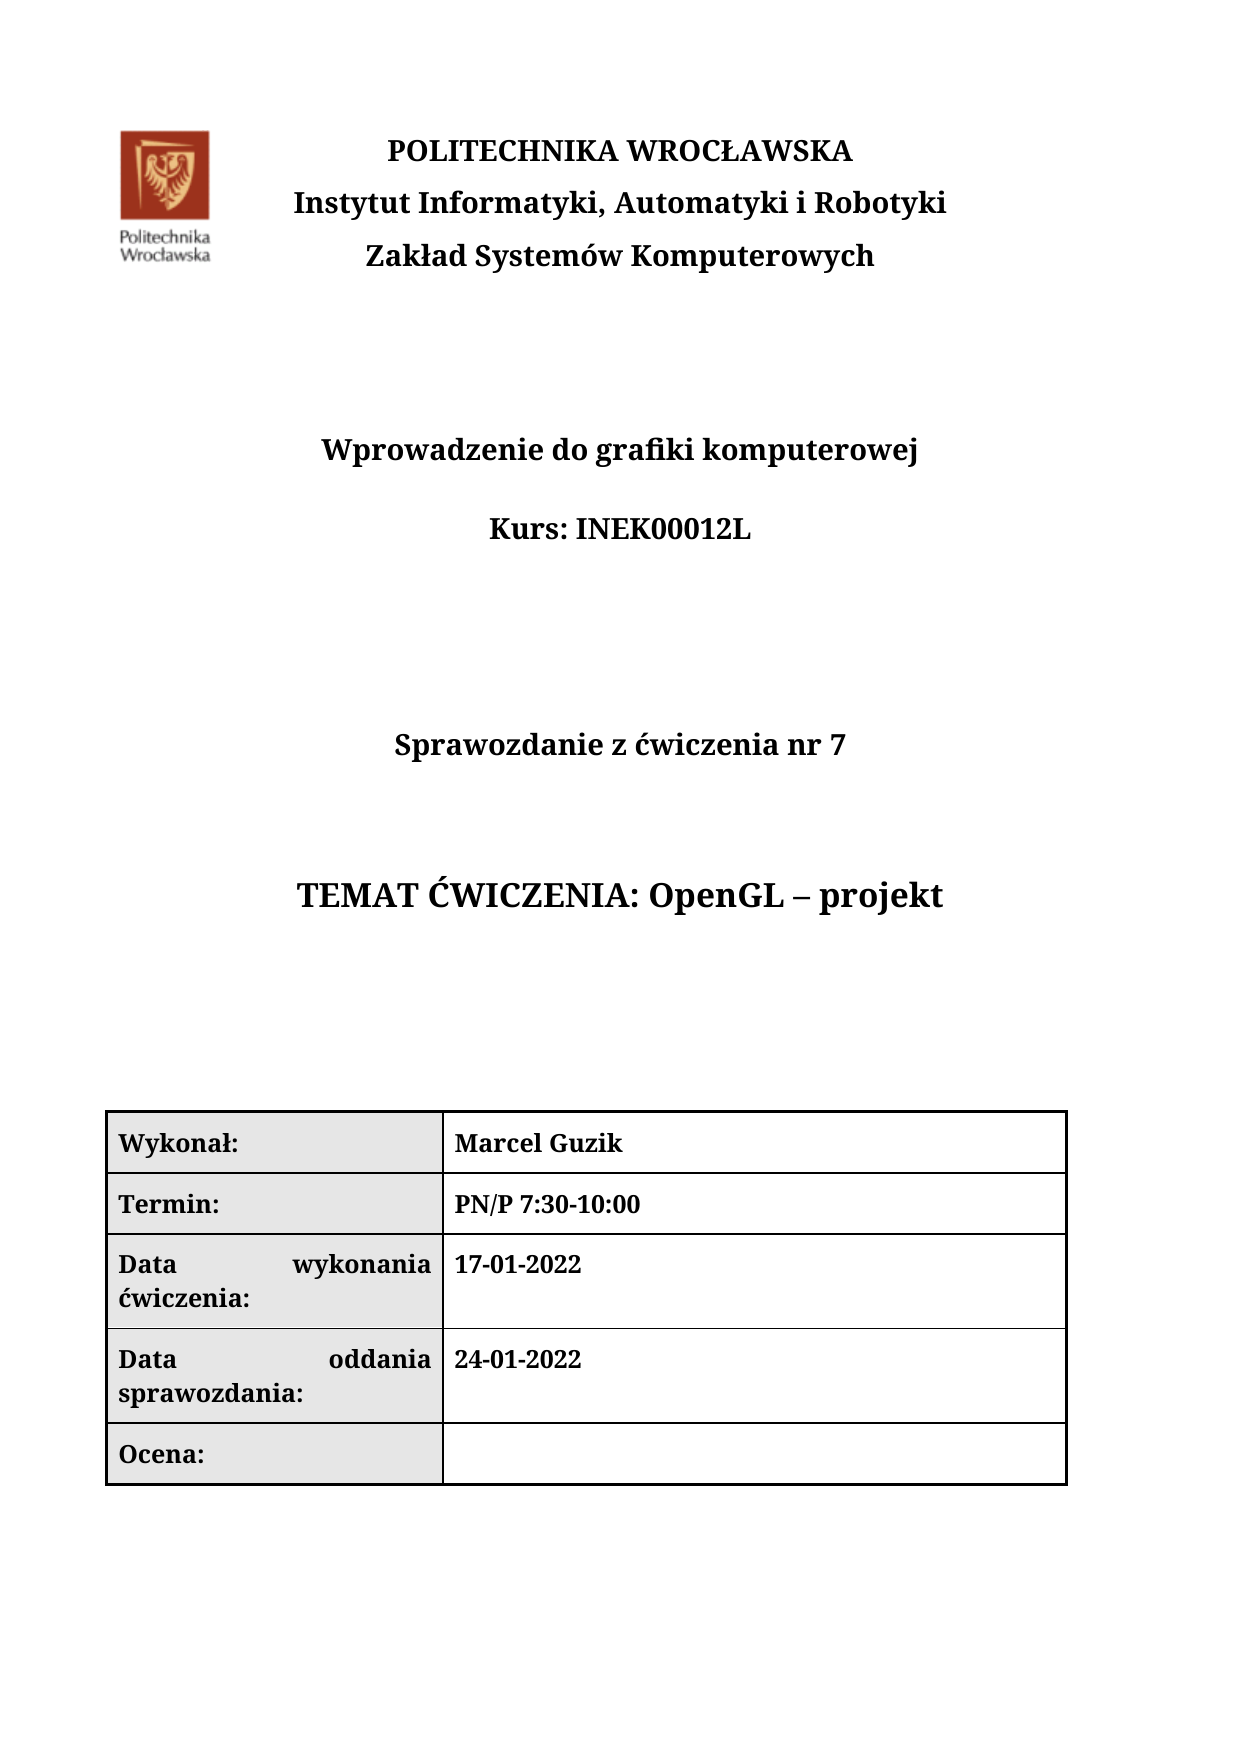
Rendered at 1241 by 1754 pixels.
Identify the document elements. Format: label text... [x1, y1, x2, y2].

text Zakład Systemów Komputerowych [118, 235, 1122, 275]
text POLITECHNIKA WROCŁAWSKA [212, 131, 1122, 170]
table_cell Ocena: [108, 1424, 442, 1483]
text Sprawozdanie z ćwiczenia nr 7 [118, 724, 1122, 764]
picture [118, 130, 212, 265]
text Kurs: INEK00012L [118, 508, 1122, 548]
table_cell Data oddania sprawozdania: [108, 1329, 442, 1422]
table_cell 17-01-2022 [444, 1235, 1065, 1327]
table_cell Termin: [108, 1174, 442, 1233]
table_header Marcel Guzik [444, 1113, 1065, 1172]
table_cell PN/P 7:30-10:00 [444, 1174, 1065, 1233]
text TEMAT ĆWICZENIA: OpenGL – projekt [118, 872, 1122, 917]
table_cell 24-01-2022 [444, 1329, 1065, 1422]
table_header Wykonał: [108, 1113, 442, 1172]
text Wprowadzenie do grafiki komputerowej [118, 429, 1122, 469]
table_cell Data wykonania ćwiczenia: [108, 1235, 442, 1327]
text Instytut Informatyki, Automatyki i Robotyki [212, 183, 1122, 222]
table_cell [444, 1424, 1065, 1483]
